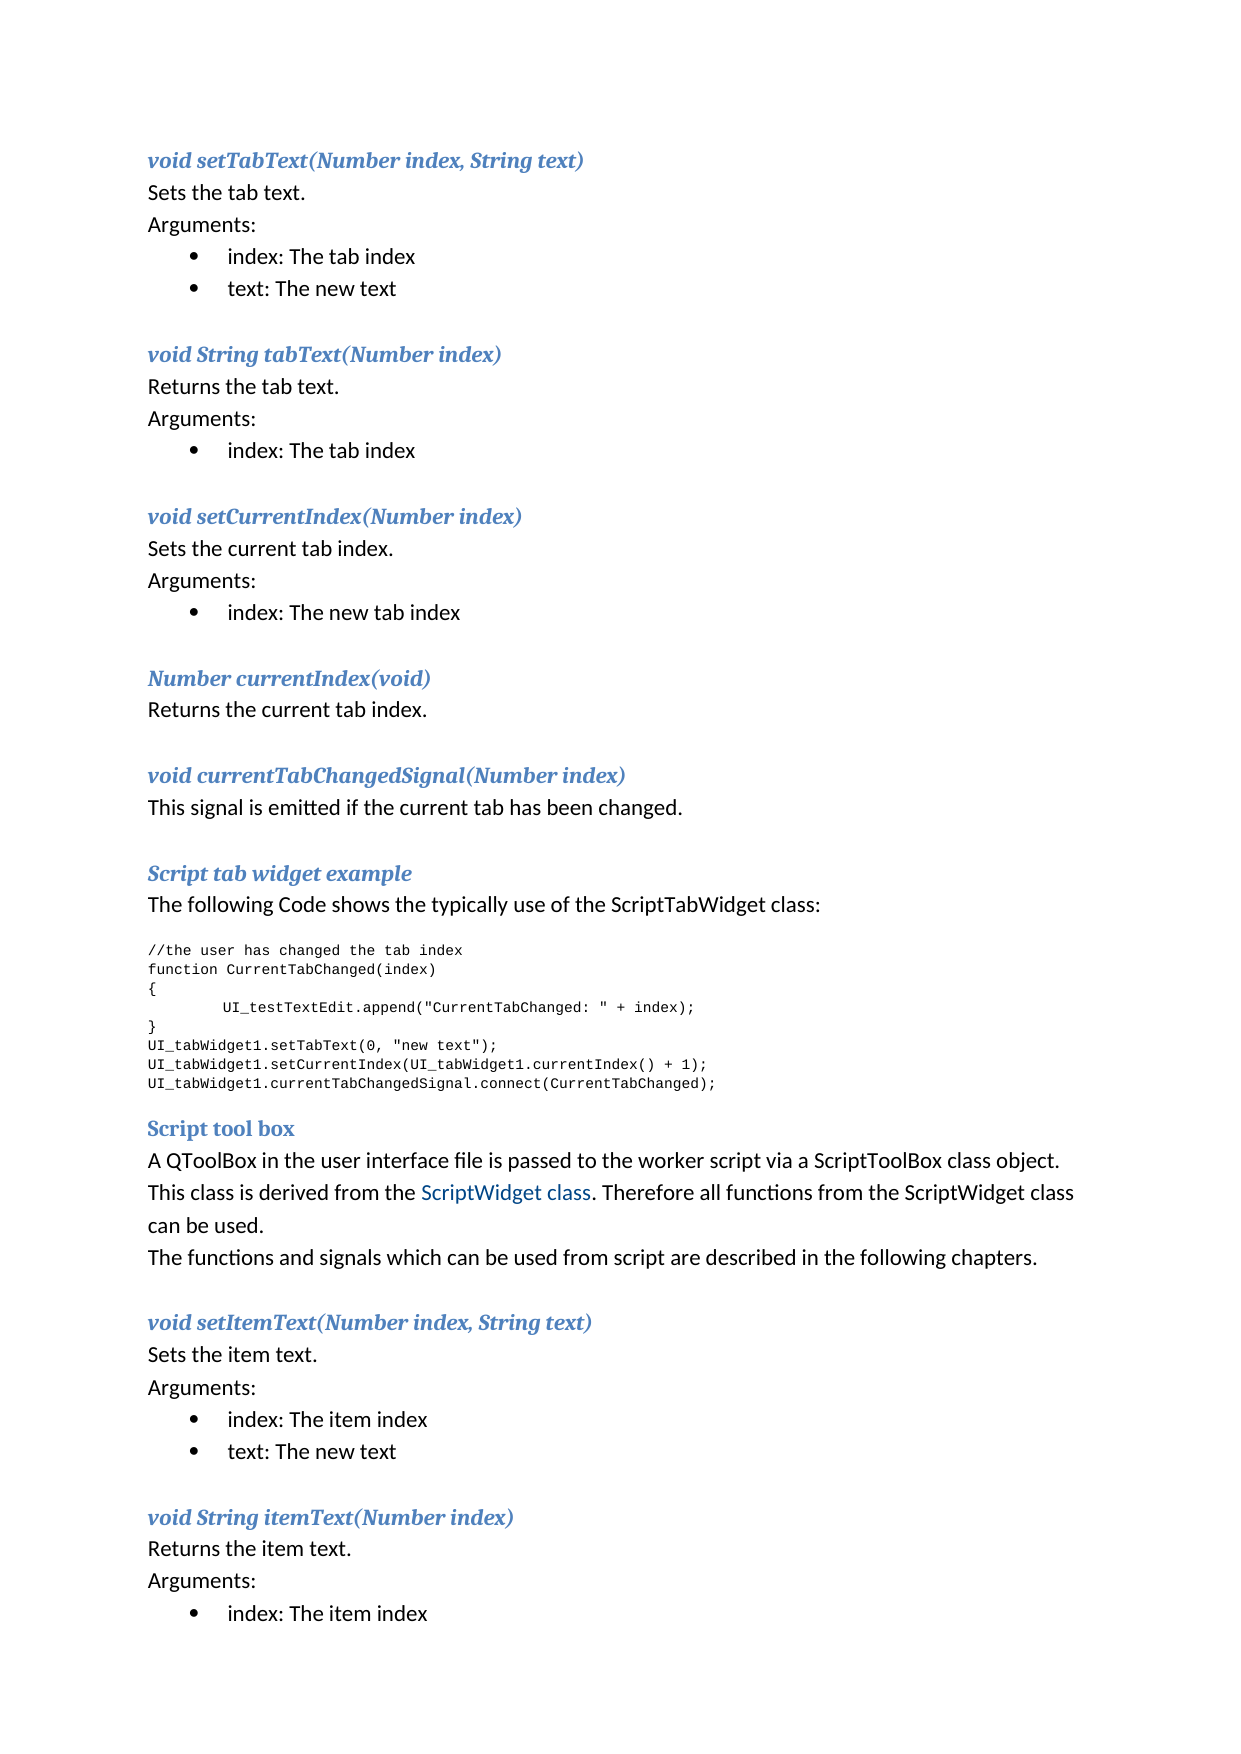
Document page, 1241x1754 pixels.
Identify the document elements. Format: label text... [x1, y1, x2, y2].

subtitle void setItemText(Number index, String text) [148, 1310, 1093, 1337]
text Arguments: [148, 1567, 1093, 1595]
text Returns the tab text. [148, 372, 1093, 400]
text UI_tabWidget1.setTabText(0, "new text"); [148, 1038, 1093, 1055]
text Arguments: [148, 1373, 1093, 1401]
list index: The item index [190, 1405, 1093, 1433]
text { [148, 982, 1093, 998]
text Arguments: [148, 210, 1093, 238]
subtitle void currentTabChangedSignal(Number index) [148, 763, 1093, 789]
subtitle Script tool box [148, 1116, 1093, 1142]
subtitle void String tabText(Number index) [148, 342, 1093, 368]
subtitle Number currentIndex(void) [148, 665, 1093, 692]
text Sets the tab text. [148, 178, 1093, 206]
list index: The tab index [190, 436, 1093, 464]
text function CurrentTabChanged(index) [148, 963, 1093, 979]
text UI_tabWidget1.currentTabChangedSignal.connect(CurrentTabChanged); [148, 1076, 1093, 1093]
text Arguments: [148, 404, 1093, 432]
text UI_tabWidget1.setCurrentIndex(UI_tabWidget1.currentIndex() + 1); [148, 1057, 1093, 1074]
text Sets the item text. [148, 1340, 1093, 1368]
list index: The new tab index [190, 598, 1093, 626]
subtitle void setTabText(Number index, String text) [148, 148, 1093, 174]
subtitle void setCurrentIndex(Number index) [148, 503, 1093, 530]
text The following Code shows the typically use of the ScriptTabWidget class: [148, 891, 1093, 919]
list text: The new text [190, 274, 1093, 302]
text Returns the item text. [148, 1534, 1093, 1562]
text A QToolBox in the user interface file is passed to the worker script via a ScriptToolBox class object. [148, 1146, 1093, 1174]
text The functions and signals which can be used from script are described in the following chapters. [148, 1243, 1093, 1271]
text } [148, 1019, 1093, 1036]
text Sets the current tab index. [148, 534, 1093, 562]
text This class is derived from the ScriptWidget class. Therefore all functions from the ScriptWidget class can be used. [148, 1178, 1093, 1239]
list index: The tab index [190, 242, 1093, 270]
text UI_testTextEdit.append("CurrentTabChanged: " + index); [148, 1001, 1093, 1017]
subtitle Script tab widget example [148, 860, 1093, 887]
subtitle void String itemText(Number index) [148, 1504, 1093, 1531]
list index: The item index [190, 1599, 1093, 1627]
text //the user has changed the tab index [148, 944, 1093, 960]
text Returns the current tab index. [148, 696, 1093, 724]
text This signal is emitted if the current tab has been changed. [148, 793, 1093, 821]
list text: The new text [190, 1437, 1093, 1465]
text Arguments: [148, 566, 1093, 594]
